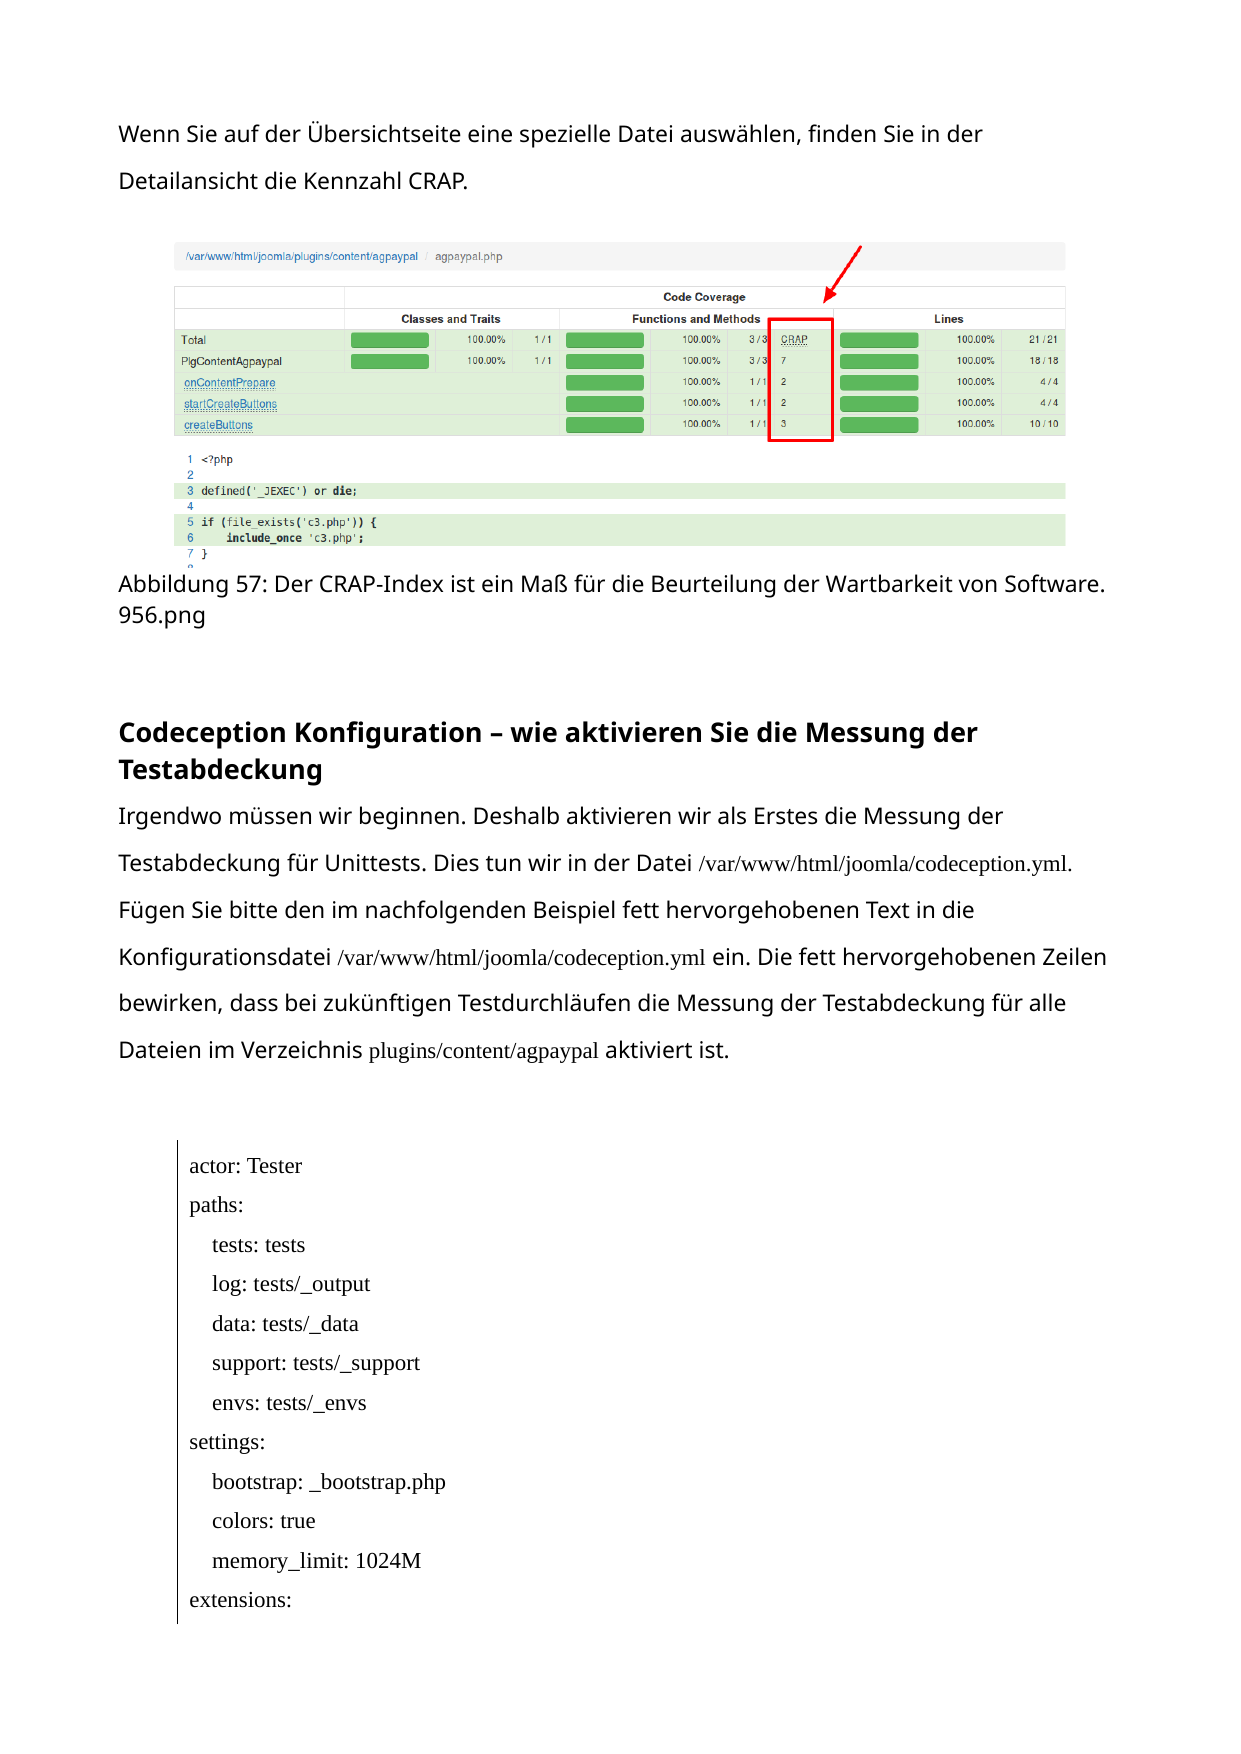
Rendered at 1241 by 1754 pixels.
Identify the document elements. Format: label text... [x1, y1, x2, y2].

picture [118, 238, 1123, 568]
text Wenn Sie auf der Übersichtseite eine spezielle Datei auswählen, finden Sie in der Detailansicht die Kennzahl CRAP. [118, 118, 1122, 196]
subtitle Codeception Konfiguration – wie aktivieren Sie die Messung der Testabdeckung [118, 714, 1122, 787]
text actor: Tester paths: tests: tests log: tests/_output data: tests/_data support: tests/_support envs: tests/_envs settings: bootstrap: _bootstrap.php colors: true memory_limit: 1024M extensions: [178, 1140, 1122, 1624]
text Abbildung 57: Der CRAP-Index ist ein Maß für die Beurteilung der Wartbarkeit von Software. 956.png [118, 568, 1122, 630]
text Irgendwo müssen wir beginnen. Deshalb aktivieren wir als Erstes die Messung der Testabdeckung für Unittests. Dies tun wir in der Datei /var/www/html/joomla/codeception.yml. Fügen Sie bitte den im nachfolgenden Beispiel fett hervorgehobenen Text in die Konfigurationsdatei /var/www/html/joomla/codeception.yml ein. Die fett hervorgehobenen Zeilen bewirken, dass bei zukünftigen Testdurchläufen die Messung der Testabdeckung für alle Dateien im Verzeichnis plugins/content/agpaypal aktiviert ist. [118, 800, 1122, 1066]
